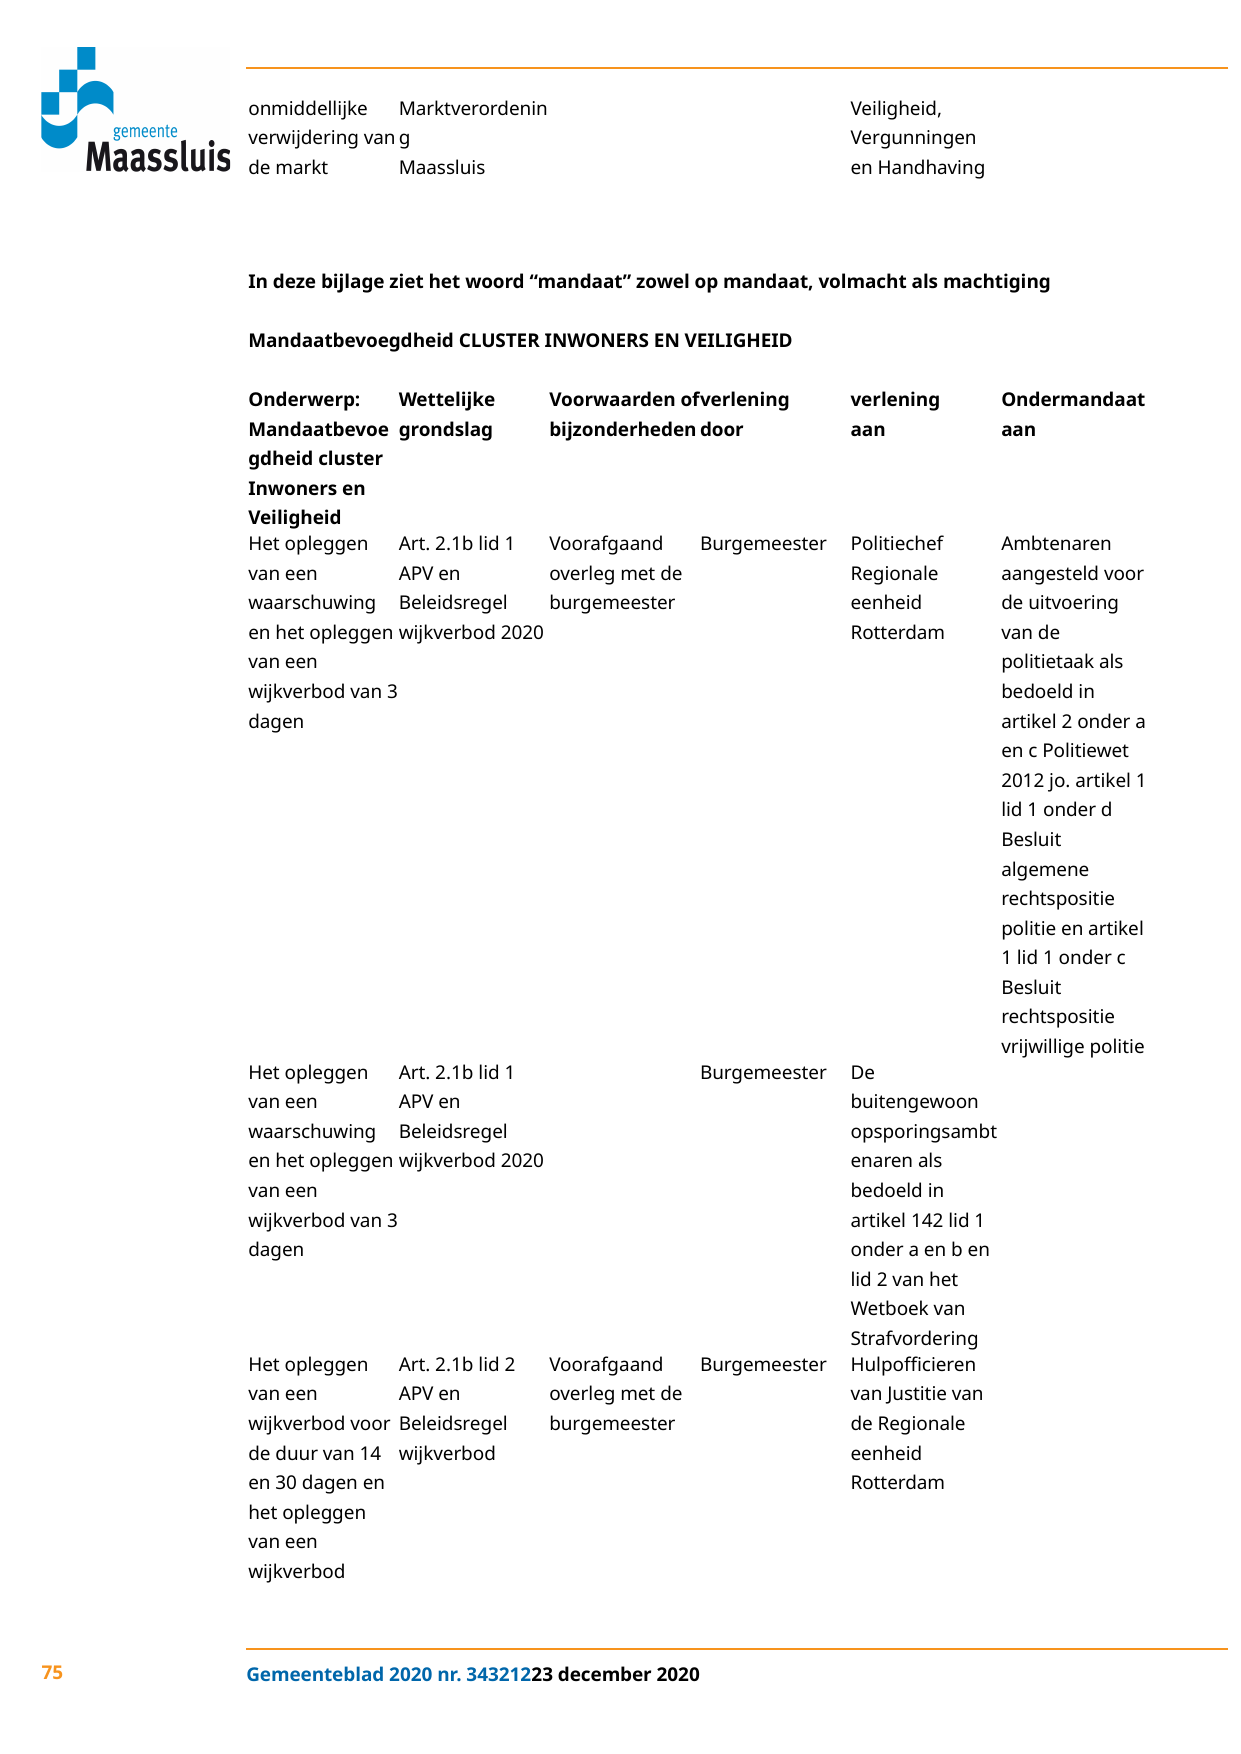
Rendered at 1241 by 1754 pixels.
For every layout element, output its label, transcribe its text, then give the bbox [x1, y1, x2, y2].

table_cell Het opleggen van een waarschuwing en het opleggen van een wijkverbod van 3 dagen [248, 1059, 398, 1351]
table_cell Het opleggen van een wijkverbod voor de duur van 14 en 30 dagen en het opleggen van een wijkverbod [248, 1351, 398, 1584]
table_cell Marktverordening Maassluis [399, 95, 549, 180]
table_cell [549, 180, 700, 205]
table_cell [1001, 180, 1152, 205]
table_cell Het opleggen van een waarschuwing en het opleggen van een wijkverbod van 3 dagen [248, 530, 398, 1059]
table_cell [1001, 95, 1152, 180]
table_cell [700, 180, 850, 205]
table_cell Burgemeester [700, 1059, 850, 1351]
table_cell Art. 2.1b lid 2 APV en Beleidsregel wijkverbod [399, 1351, 549, 1584]
table_header Ondermandaat aan [1001, 386, 1152, 530]
table_header Voorwaarden of bijzonderheden [549, 386, 700, 530]
table_cell De buitengewoon opsporingsambtenaren als bedoeld in artikel 142 lid 1 onder a en b en lid 2 van het Wetboek van Strafvordering [850, 1059, 1001, 1351]
table_cell Art. 2.1b lid 1 APV en Beleidsregel wijkverbod 2020 [399, 1059, 549, 1351]
table_cell Voorafgaand overleg met de burgemeester [549, 530, 700, 1059]
table_cell [1001, 1351, 1152, 1584]
table_cell [1001, 1059, 1152, 1351]
text In deze bijlage ziet het woord “mandaat” zowel op mandaat, volmacht als machtiging [248, 268, 1152, 293]
table_header Wettelijke grondslag [399, 386, 549, 530]
table_cell [248, 180, 398, 205]
table_cell [549, 1059, 700, 1351]
table_cell Voorafgaand overleg met de burgemeester [549, 1351, 700, 1584]
table_header verlening aan [850, 386, 1001, 530]
table_cell Politiechef Regionale eenheid Rotterdam [850, 530, 1001, 1059]
picture [41, 47, 77, 92]
table_cell [399, 180, 549, 205]
table_header verlening door [700, 386, 850, 530]
text Mandaatbevoegdheid CLUSTER INWONERS EN VEILIGHEID [248, 327, 1152, 353]
picture [41, 47, 231, 172]
table_cell Burgemeester [700, 530, 850, 1059]
table_cell Burgemeester [700, 1351, 850, 1584]
table_cell Ambtenaren aangesteld voor de uitvoering van de politietaak als bedoeld in artikel 2 onder a en c Politiewet 2012 jo. artikel 1 lid 1 onder d Besluit algemene rechtspositie politie en artikel 1 lid 1 onder c Besluit rechtspositie vrijwillige politie [1001, 530, 1152, 1059]
table_cell [549, 95, 700, 180]
table_cell Hulpofficieren van Justitie van de Regionale eenheid Rotterdam [850, 1351, 1001, 1584]
table_cell [850, 180, 1001, 205]
table_cell [700, 95, 850, 180]
table_cell Veiligheid, Vergunningen en Handhaving [850, 95, 1001, 180]
table_cell onmiddellijke verwijdering van de markt [248, 95, 398, 180]
table_cell Art. 2.1b lid 1 APV en Beleidsregel wijkverbod 2020 [399, 530, 549, 1059]
table_header Onderwerp: Mandaatbevoegdheid cluster Inwoners en Veiligheid [248, 386, 398, 530]
